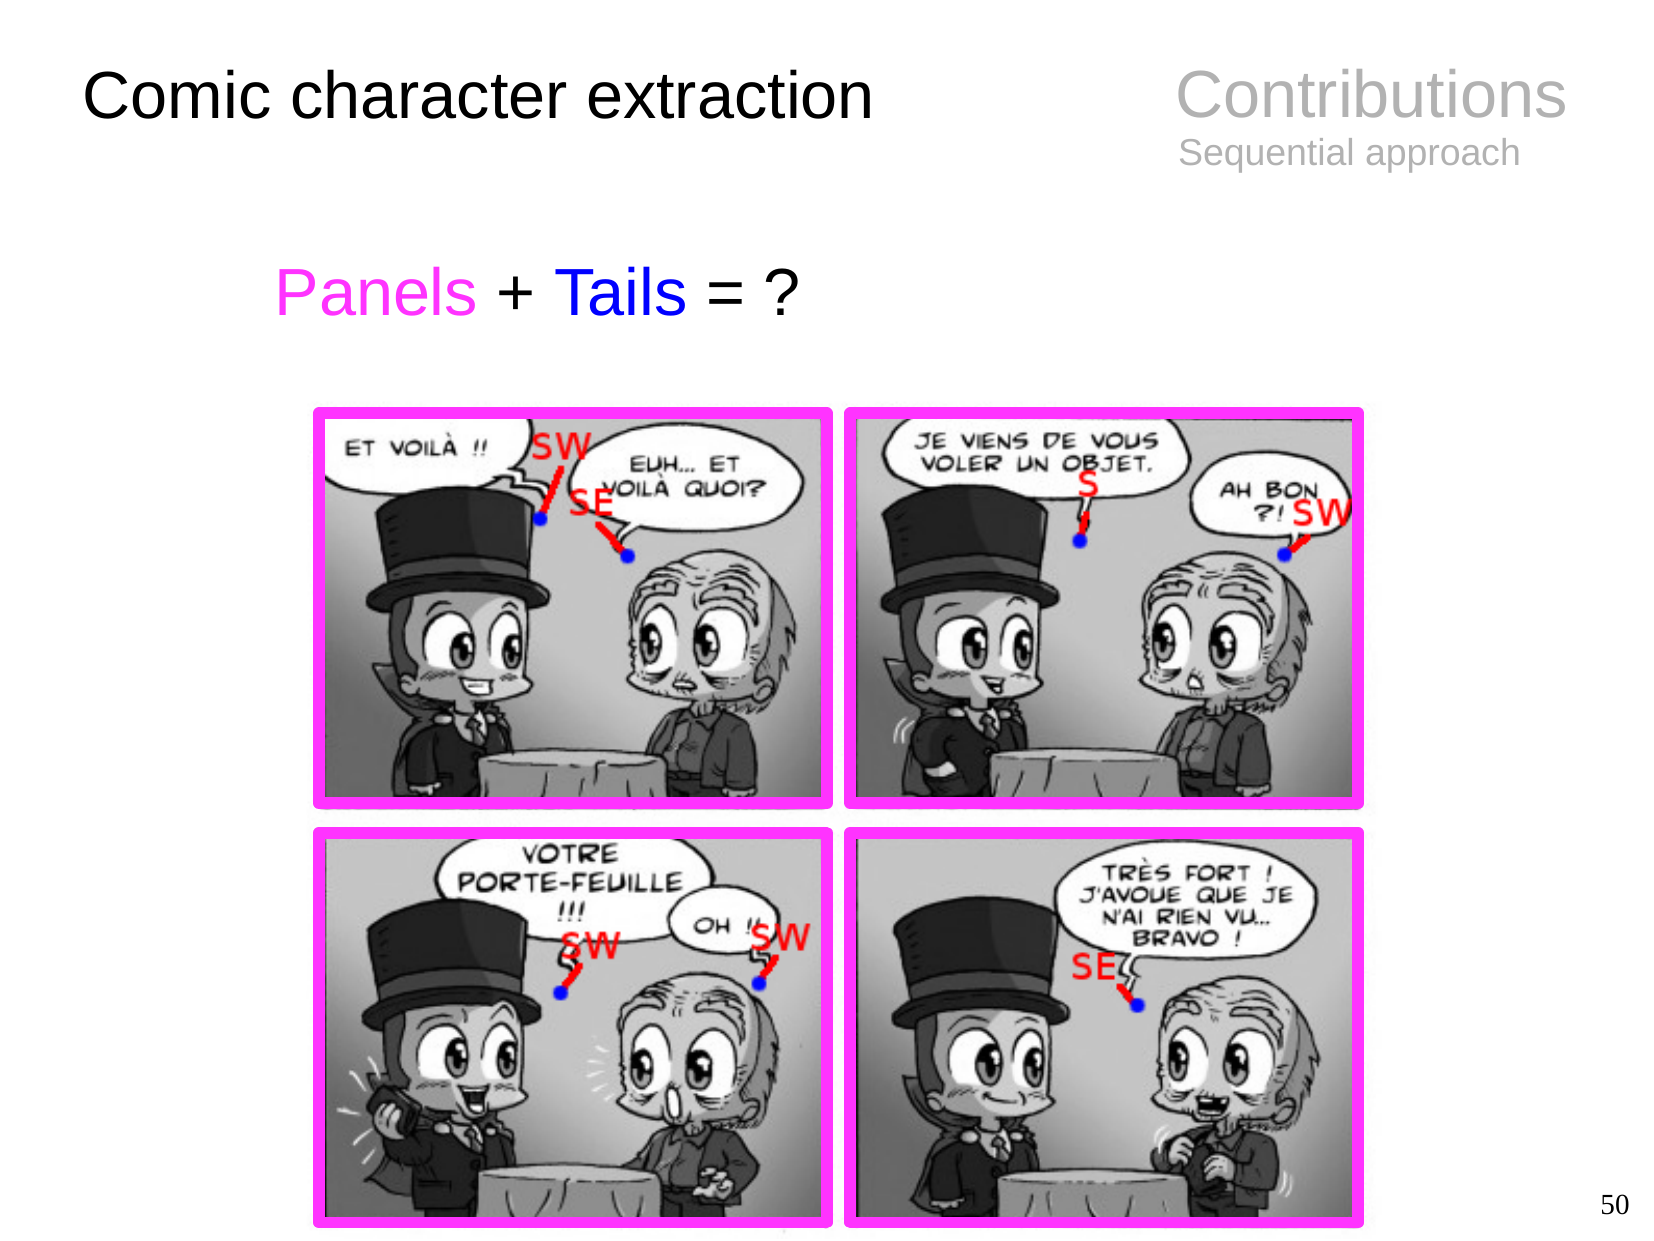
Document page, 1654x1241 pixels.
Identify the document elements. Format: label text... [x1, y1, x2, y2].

text_box Panels + Tails = ? [259, 248, 1512, 338]
picture [306, 400, 1382, 1239]
title Comic character extraction [82, 49, 1571, 142]
